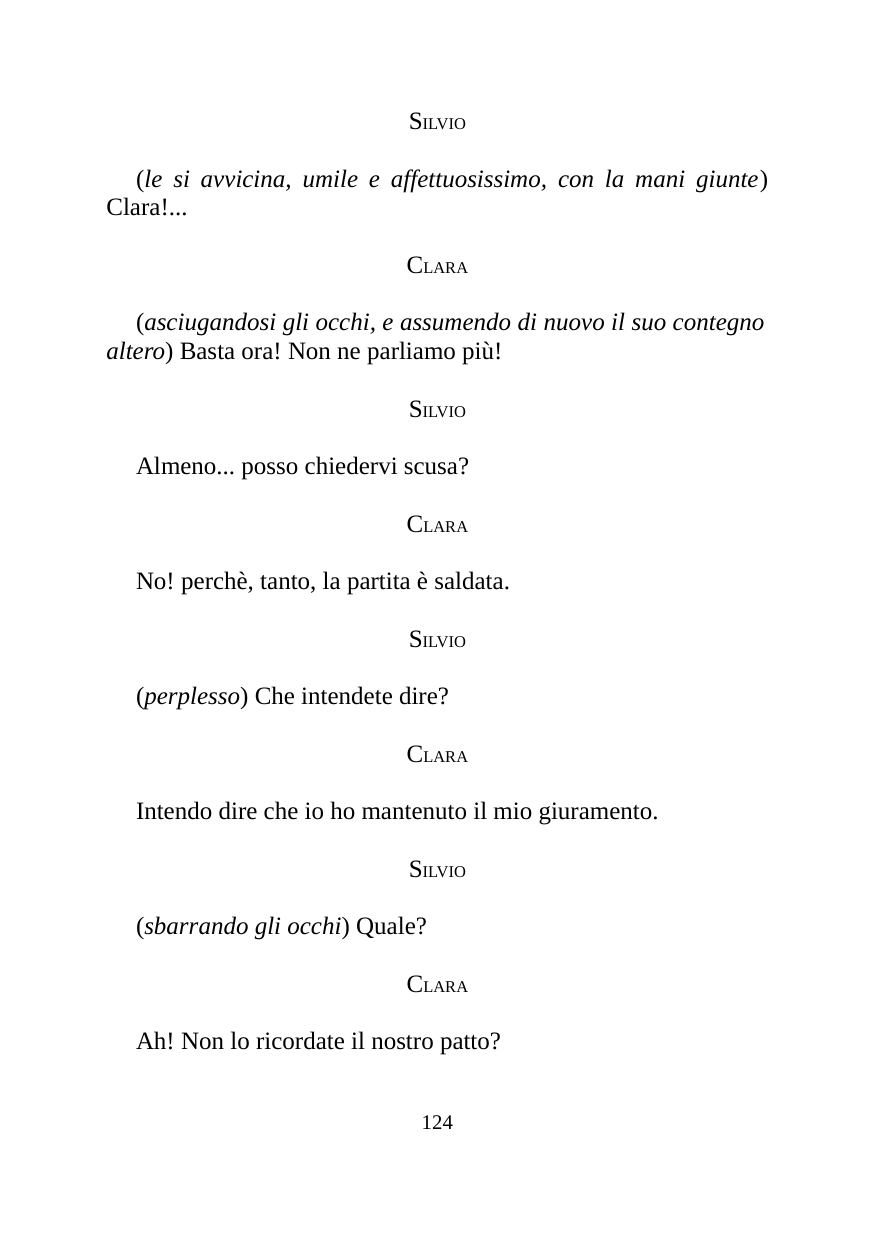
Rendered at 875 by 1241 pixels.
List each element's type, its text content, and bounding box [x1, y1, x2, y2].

text Clara [106, 250, 768, 279]
text Clara [106, 739, 768, 767]
text Ah! Non lo ricordate il nostro patto? [106, 1026, 768, 1055]
text (sbarrando gli occhi) Quale? [106, 911, 768, 940]
text Almeno... posso chiedervi scusa? [106, 451, 768, 480]
text Clara [106, 509, 768, 537]
text No! perchè, tanto, la partita è saldata. [106, 566, 768, 595]
text (perplesso) Che intendete dire? [106, 681, 768, 710]
text Silvio [106, 854, 768, 882]
text (asciugandosi gli occhi, e assumendo di nuovo il suo contegno altero) Basta ora! Non ne parliamo più! [106, 307, 768, 365]
text Intendo dire che io ho mantenuto il mio giuramento. [106, 796, 768, 825]
text Silvio [106, 394, 768, 422]
text Silvio [106, 624, 768, 652]
text Clara [106, 969, 768, 997]
text Silvio [106, 106, 768, 135]
text (le si avvicina, umile e affettuosissimo, con la mani giunte) Clara!... [106, 164, 768, 221]
